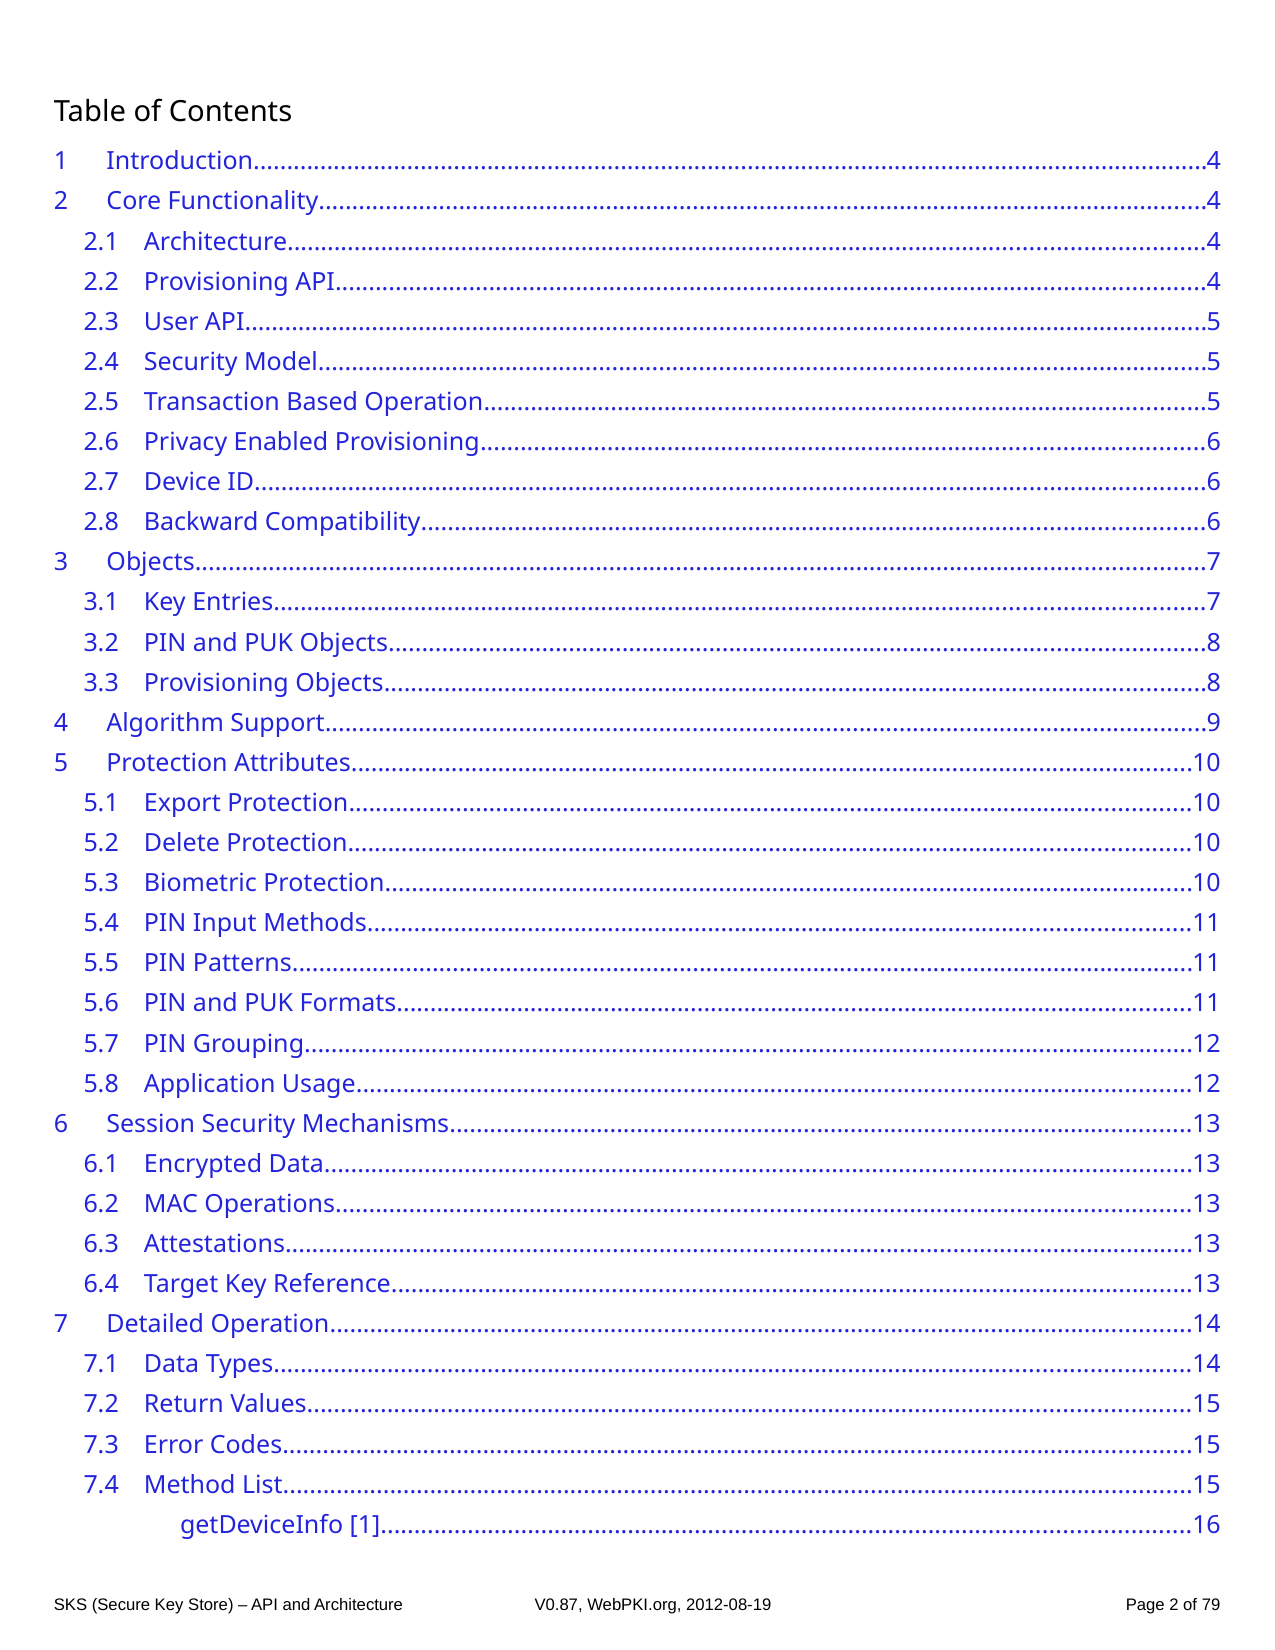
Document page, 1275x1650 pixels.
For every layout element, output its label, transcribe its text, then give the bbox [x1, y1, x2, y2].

text 2.5 Transaction Based Operation 5 [83, 383, 1221, 418]
text 6.3 Attestations 13 [83, 1226, 1221, 1260]
text 5.2 Delete Protection 10 [83, 825, 1221, 859]
subtitle 3 Objects 7 [54, 544, 1221, 578]
text 7.1 Data Types 14 [83, 1346, 1221, 1380]
subtitle 1 Introduction 4 [54, 143, 1221, 177]
subtitle 7 Detailed Operation 14 [54, 1306, 1221, 1340]
text 5.3 Biometric Protection 10 [83, 865, 1221, 899]
text 6.4 Target Key Reference 13 [83, 1266, 1221, 1300]
text getDeviceInfo [1] 16 [180, 1506, 1221, 1541]
text 2.7 Device ID 6 [83, 464, 1221, 498]
text 2.6 Privacy Enabled Provisioning 6 [83, 424, 1221, 458]
text 2.1 Architecture 4 [83, 223, 1221, 257]
text 2.2 Provisioning API 4 [83, 263, 1221, 297]
text 5.5 PIN Patterns 11 [83, 945, 1221, 979]
text 5.7 PIN Grouping 12 [83, 1025, 1221, 1059]
text 3.2 PIN and PUK Objects 8 [83, 624, 1221, 658]
text 2.4 Security Model 5 [83, 343, 1221, 377]
text 5.4 PIN Input Methods 11 [83, 905, 1221, 939]
text 6.1 Encrypted Data 13 [83, 1146, 1221, 1179]
text 6.2 MAC Operations 13 [83, 1186, 1221, 1220]
subtitle 5 Protection Attributes 10 [54, 744, 1221, 778]
text 7.4 Method List 15 [83, 1466, 1221, 1500]
text 3.3 Provisioning Objects 8 [83, 664, 1221, 698]
subtitle 6 Session Security Mechanisms 13 [54, 1105, 1221, 1139]
text 3.1 Key Entries 7 [83, 584, 1221, 618]
text 2.3 User API 5 [83, 303, 1221, 337]
subtitle 4 Algorithm Support 9 [54, 704, 1221, 738]
text 2.8 Backward Compatibility 6 [83, 504, 1221, 538]
text 5.6 PIN and PUK Formats 11 [83, 985, 1221, 1019]
text 5.8 Application Usage 12 [83, 1065, 1221, 1099]
subtitle Table of Contents [54, 91, 1221, 130]
text 5.1 Export Protection 10 [83, 784, 1221, 819]
text 7.3 Error Codes 15 [83, 1426, 1221, 1460]
text 7.2 Return Values 15 [83, 1386, 1221, 1420]
subtitle 2 Core Functionality 4 [54, 183, 1221, 217]
